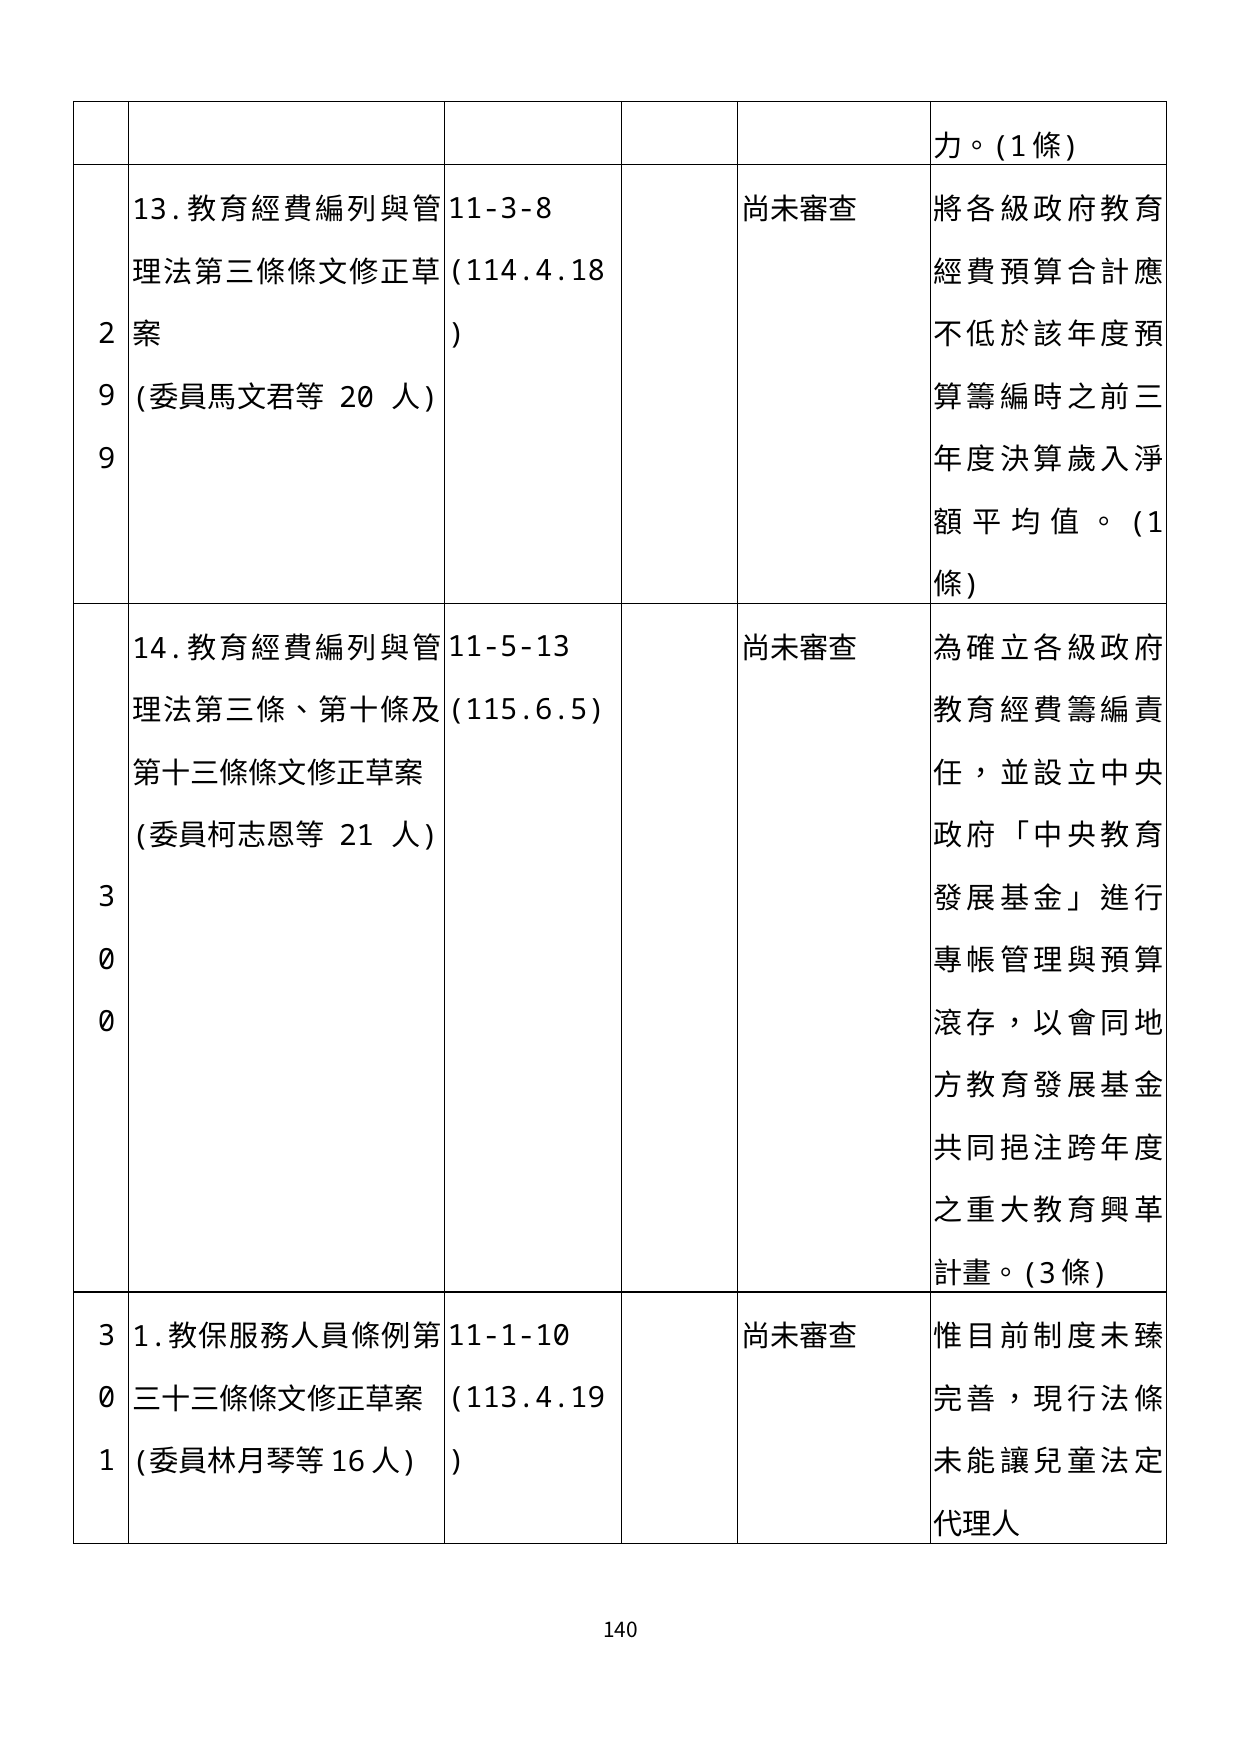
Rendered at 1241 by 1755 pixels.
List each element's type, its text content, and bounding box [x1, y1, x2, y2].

table_cell 13.教育經費編列與管理法第三條條文修正草案 (委員馬文君等 20 人) [129, 165, 444, 603]
table_cell 11-3-8 (114.4.18) [445, 165, 621, 603]
table_cell 1.教保服務人員條例第三十三條條文修正草案 (委員林月琴等16人) [129, 1293, 444, 1542]
table_cell [622, 165, 737, 603]
table_cell [74, 165, 128, 603]
table_cell [622, 1293, 737, 1542]
table_cell 14.教育經費編列與管理法第三條、第十條及第十三條條文修正草案 (委員柯志恩等 21 人) [129, 604, 444, 1291]
table_cell 11-5-13 (115.6.5) [445, 604, 621, 1291]
table_cell 為確立各級政府教育經費籌編責任，並設立中央政府「中央教育發展基金」進行專帳管理與預算滾存，以會同地方教育發展基金共同挹注跨年度之重大教育興革計畫。(3條) [931, 604, 1166, 1291]
table_cell [74, 1293, 128, 1542]
table_cell 11-1-10 (113.4.19) [445, 1293, 621, 1542]
table_cell 尚未審查 [738, 165, 930, 603]
table_cell 力。(1條) [931, 102, 1166, 164]
table_cell [74, 102, 128, 164]
table_cell 尚未審查 [738, 1293, 930, 1542]
table_cell [622, 604, 737, 1291]
table_cell 惟目前制度未臻完善，現行法條未能讓兒童法定代理人 [931, 1293, 1166, 1542]
table_cell [74, 604, 128, 1291]
table_cell [129, 102, 444, 164]
table_cell 將各級政府教育經費預算合計應不低於該年度預算籌編時之前三年度決算歲入淨額平均值。(1條) [931, 165, 1166, 603]
table_cell [445, 102, 621, 164]
table_cell [622, 102, 737, 164]
table_cell 尚未審查 [738, 604, 930, 1291]
table_cell [738, 102, 930, 164]
